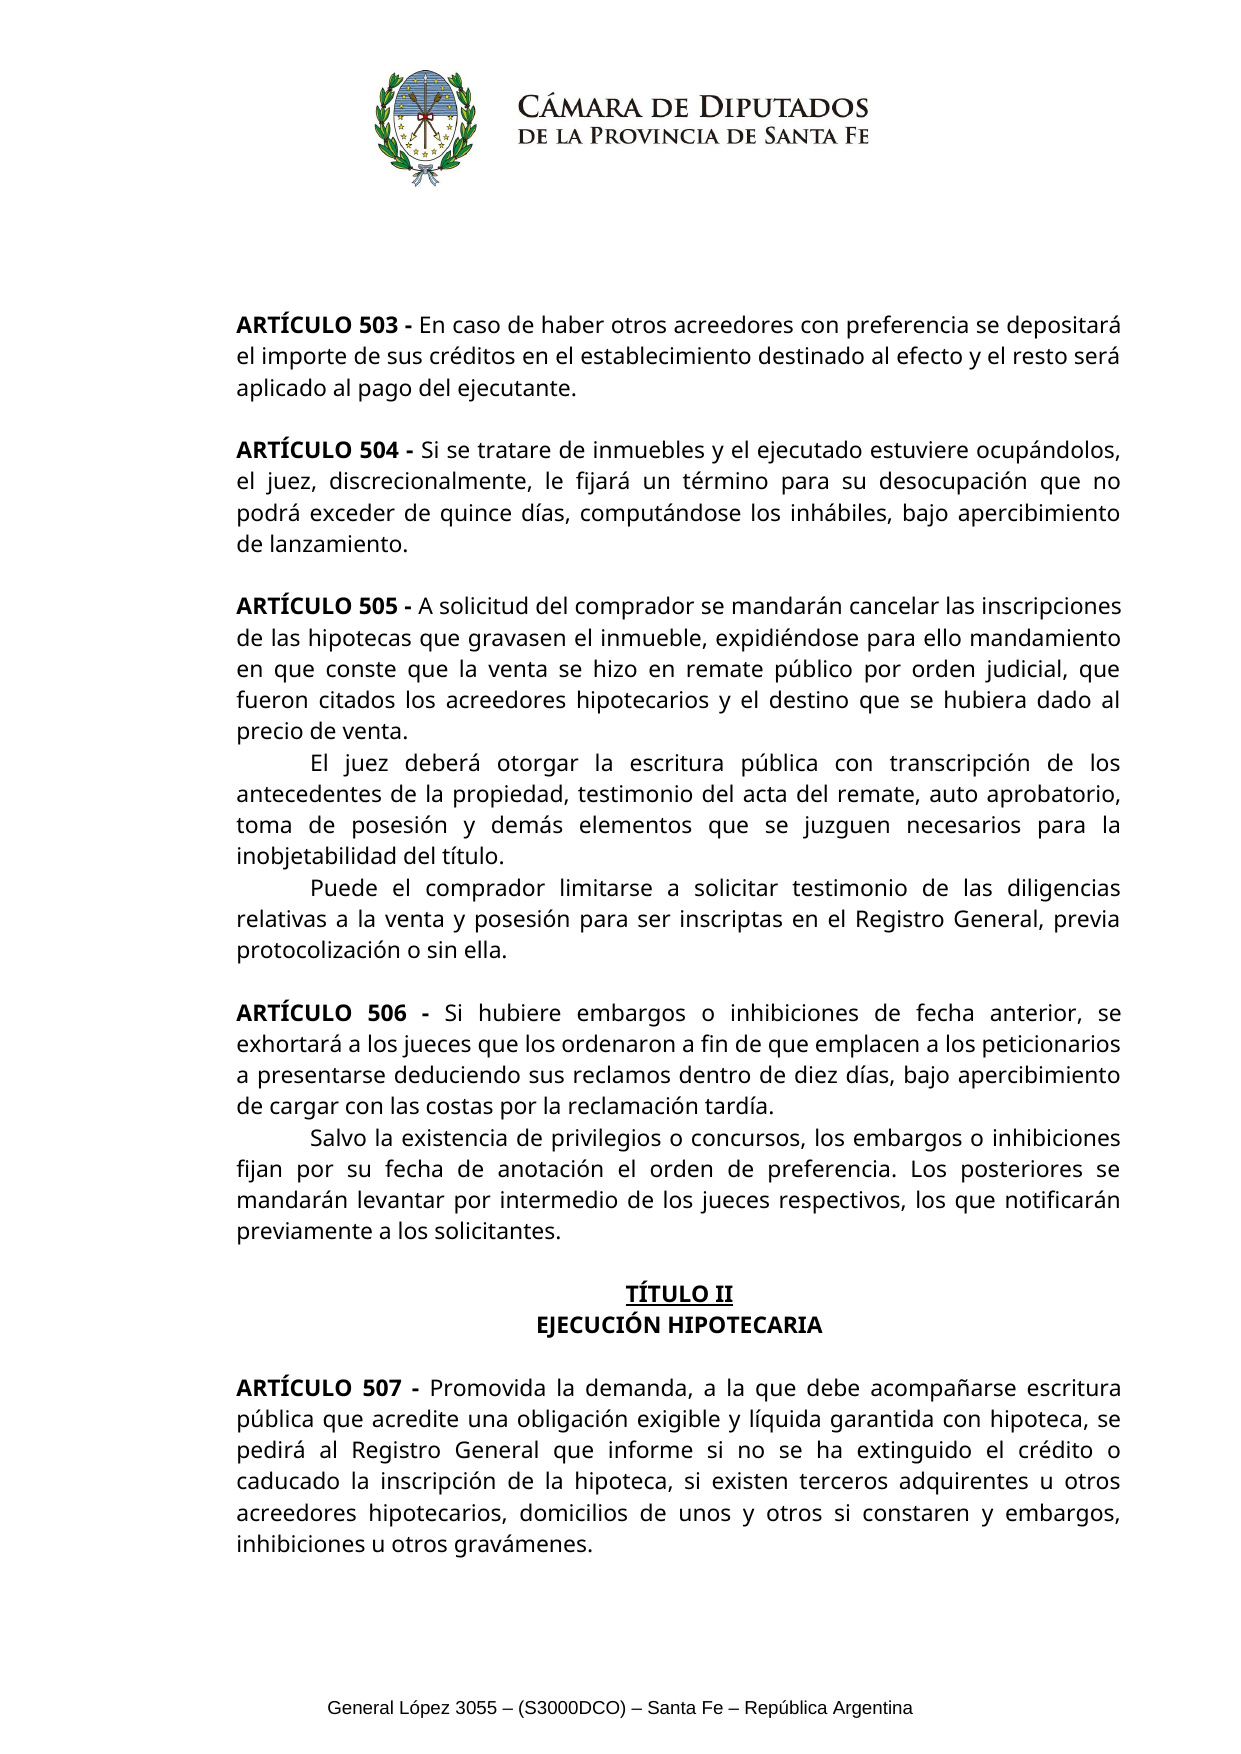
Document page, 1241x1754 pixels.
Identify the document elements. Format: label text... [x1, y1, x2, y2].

text Puede el comprador limitarse a solicitar testimonio de las diligencias relativas a la venta y posesión para ser inscriptas en el Registro General, previa protocolización o sin ella. [236, 871, 1122, 965]
picture [374, 70, 869, 191]
text ARTÍCULO 507 - Promovida la demanda, a la que debe acompañarse escritura pública que acredite una obligación exigible y líquida garantida con hipoteca, se pedirá al Registro General que informe si no se ha extinguido el crédito o caducado la inscripción de la hipoteca, si existen terceros adquirentes u otros acreedores hipotecarios, domicilios de unos y otros si constaren y embargos, inhibiciones u otros gravámenes. [236, 1371, 1122, 1559]
text ARTÍCULO 506 - Si hubiere embargos o inhibiciones de fecha anterior, se exhortará a los jueces que los ordenaron a fin de que emplacen a los peticionarios a presentarse deduciendo sus reclamos dentro de diez días, bajo apercibimiento de cargar con las costas por la reclamación tardía. [236, 996, 1122, 1121]
text EJECUCIÓN HIPOTECARIA [236, 1309, 1122, 1340]
text Salvo la existencia de privilegios o concursos, los embargos o inhibiciones fijan por su fecha de anotación el orden de preferencia. Los posteriores se mandarán levantar por intermedio de los jueces respectivos, los que notificarán previamente a los solicitantes. [236, 1121, 1122, 1246]
text TÍTULO II [236, 1278, 1122, 1309]
text ARTÍCULO 503 - En caso de haber otros acreedores con preferencia se depositará el importe de sus créditos en el establecimiento destinado al efecto y el resto será aplicado al pago del ejecutante. [236, 309, 1122, 403]
text El juez deberá otorgar la escritura pública con transcripción de los antecedentes de la propiedad, testimonio del acta del remate, auto aprobatorio, toma de posesión y demás elementos que se juzguen necesarios para la inobjetabilidad del título. [236, 746, 1122, 871]
text ARTÍCULO 504 - Si se tratare de inmuebles y el ejecutado estuviere ocupándolos, el juez, discrecionalmente, le fijará un término para su desocupación que no podrá exceder de quince días, computándose los inhábiles, bajo apercibimiento de lanzamiento. [236, 434, 1122, 559]
text ARTÍCULO 505 - A solicitud del comprador se mandarán cancelar las inscripciones de las hipotecas que gravasen el inmueble, expidiéndose para ello mandamiento en que conste que la venta se hizo en remate público por orden judicial, que fueron citados los acreedores hipotecarios y el destino que se hubiera dado al precio de venta. [236, 590, 1122, 746]
